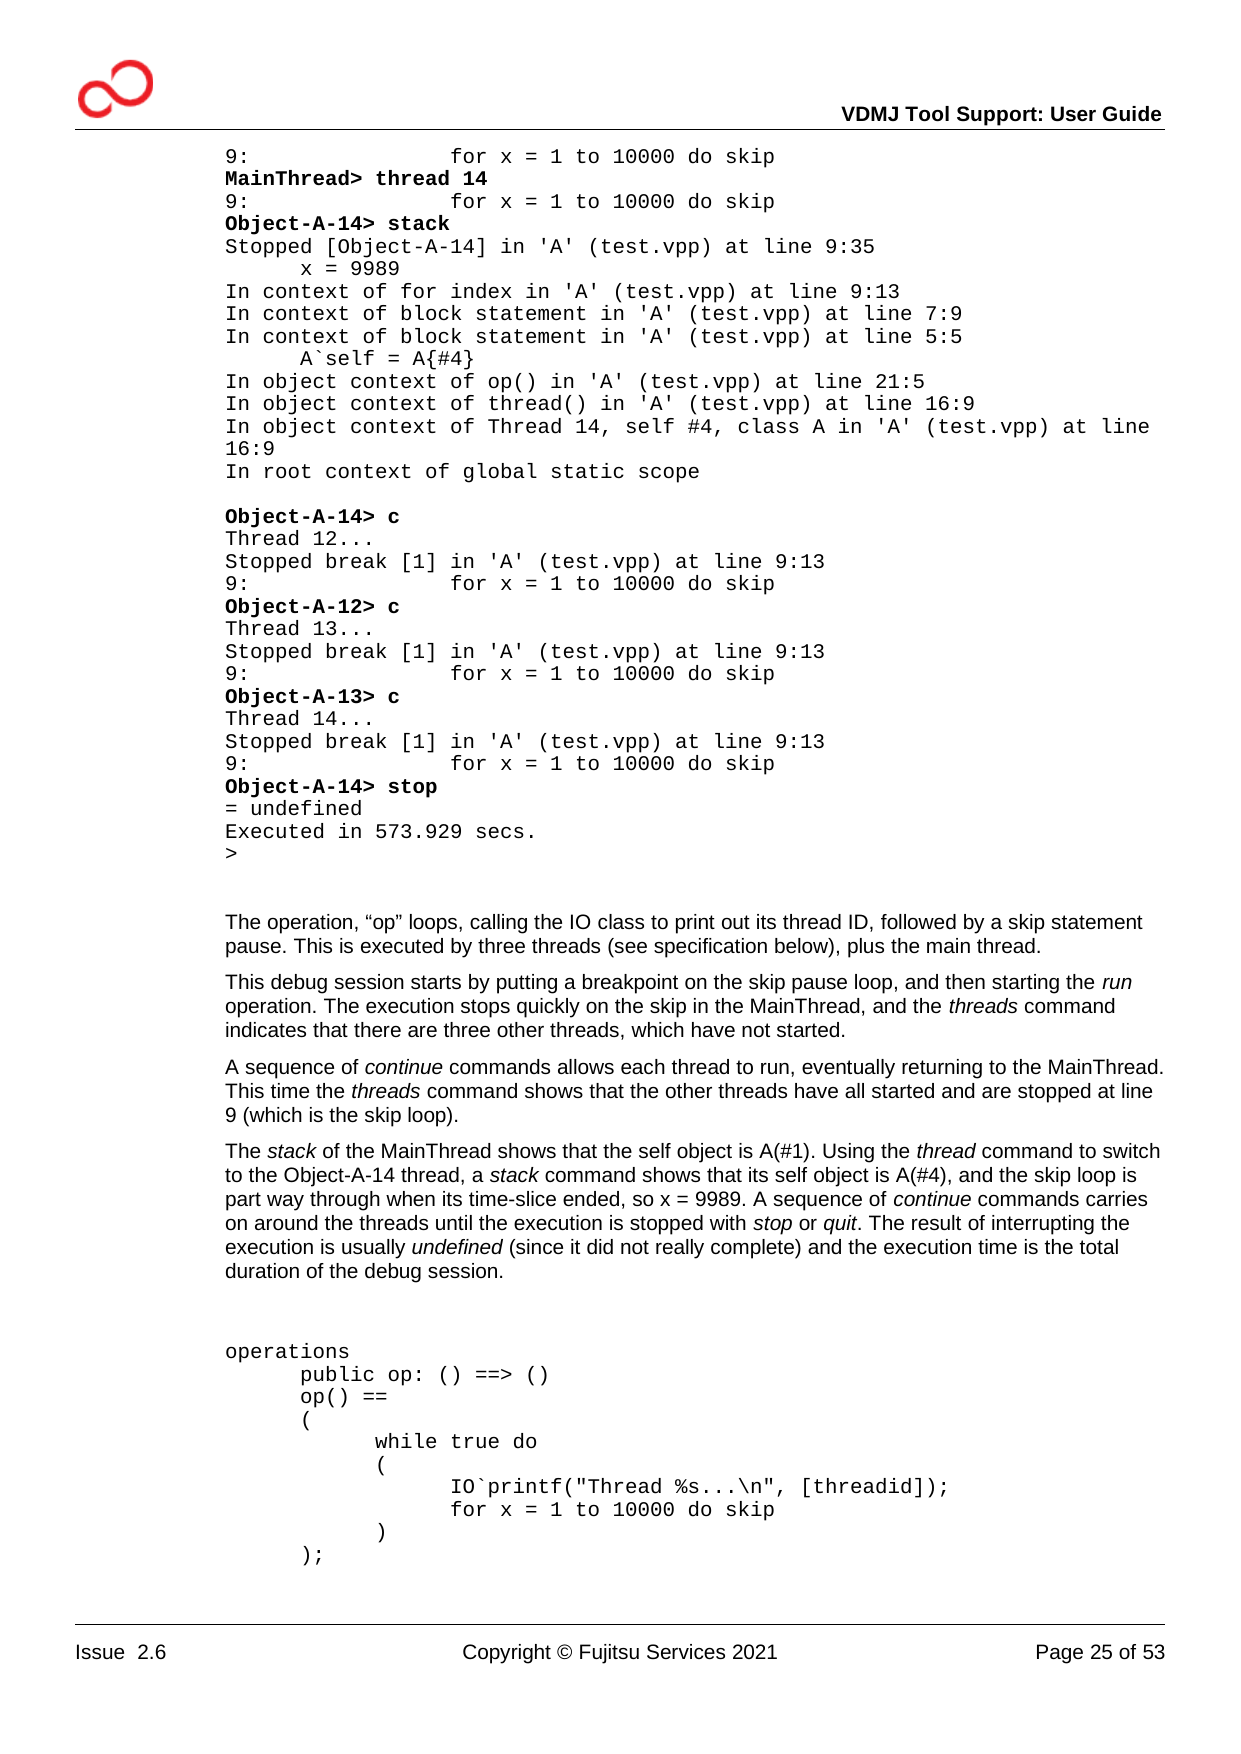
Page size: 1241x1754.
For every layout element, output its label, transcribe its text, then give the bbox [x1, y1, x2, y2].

text The stack of the MainThread shows that the self object is A(#1). Using the thread command to switch to the Object-A-14 thread, a stack command shows that its self object is A(#4), and the skip loop is part way through when its time-slice ended, so x = 9989. A sequence of continue commands carries on around the threads until the execution is stopped with stop or quit. The result of interrupting the execution is usually undefined (since it did not really complete) and the execution time is the total duration of the debug session. [225, 1139, 1165, 1283]
text Stopped [Object-A-14] in 'A' (test.vpp) at line 9:35 [225, 235, 1165, 258]
text operations [225, 1341, 1165, 1363]
text Stopped break [1] in 'A' (test.vpp) at line 9:13 [225, 640, 1165, 663]
text 9: for x = 1 to 10000 do skip [225, 663, 1165, 685]
text Object-A-14> c [225, 505, 1165, 528]
text = undefined [225, 798, 1165, 820]
text op() == [225, 1386, 1165, 1408]
text This debug session starts by putting a breakpoint on the skip pause loop, and then starting the run operation. The execution stops quickly on the skip in the MainThread, and the threads command indicates that there are three other threads, which have not started. [225, 971, 1165, 1042]
text In object context of thread() in 'A' (test.vpp) at line 16:9 [225, 393, 1165, 415]
text IO`printf("Thread %s...\n", [threadid]); [225, 1476, 1165, 1498]
text ( [225, 1453, 1165, 1476]
text A`self = A{#4} [225, 348, 1165, 370]
text In root context of global static scope [225, 460, 1165, 483]
text Object-A-14> stack [225, 213, 1165, 235]
text Object-A-13> c [225, 685, 1165, 708]
picture [78, 52, 153, 128]
text In context of block statement in 'A' (test.vpp) at line 5:5 [225, 325, 1165, 348]
text 9: for x = 1 to 10000 do skip [225, 753, 1165, 775]
text Thread 14... [225, 708, 1165, 730]
text 9: for x = 1 to 10000 do skip [225, 190, 1165, 213]
text In context of block statement in 'A' (test.vpp) at line 7:9 [225, 303, 1165, 325]
text In object context of Thread 14, self #4, class A in 'A' (test.vpp) at line 16:9 [225, 415, 1165, 460]
text > [225, 843, 1165, 865]
text Object-A-12> c [225, 595, 1165, 618]
text ); [225, 1543, 1165, 1566]
text 9: for x = 1 to 10000 do skip [225, 145, 1165, 168]
text Executed in 573.929 secs. [225, 820, 1165, 843]
text In object context of op() in 'A' (test.vpp) at line 21:5 [225, 370, 1165, 393]
text Object-A-14> stop [225, 775, 1165, 798]
text ) [225, 1521, 1165, 1543]
text while true do [225, 1431, 1165, 1453]
text Thread 12... [225, 528, 1165, 550]
text A sequence of continue commands allows each thread to run, eventually returning to the MainThread. This time the threads command shows that the other threads have all started and are stopped at line 9 (which is the skip loop). [225, 1055, 1165, 1127]
text ( [225, 1408, 1165, 1431]
text The operation, “op” loops, calling the IO class to print out its thread ID, followed by a skip statement pause. This is executed by three threads (see specification below), plus the main thread. [225, 910, 1165, 958]
text public op: () ==> () [225, 1363, 1165, 1386]
text Stopped break [1] in 'A' (test.vpp) at line 9:13 [225, 730, 1165, 753]
text 9: for x = 1 to 10000 do skip [225, 573, 1165, 595]
text MainThread> thread 14 [225, 168, 1165, 190]
text In context of for index in 'A' (test.vpp) at line 9:13 [225, 280, 1165, 303]
text x = 9989 [225, 258, 1165, 280]
text for x = 1 to 10000 do skip [225, 1498, 1165, 1521]
text Thread 13... [225, 618, 1165, 640]
text Stopped break [1] in 'A' (test.vpp) at line 9:13 [225, 550, 1165, 573]
